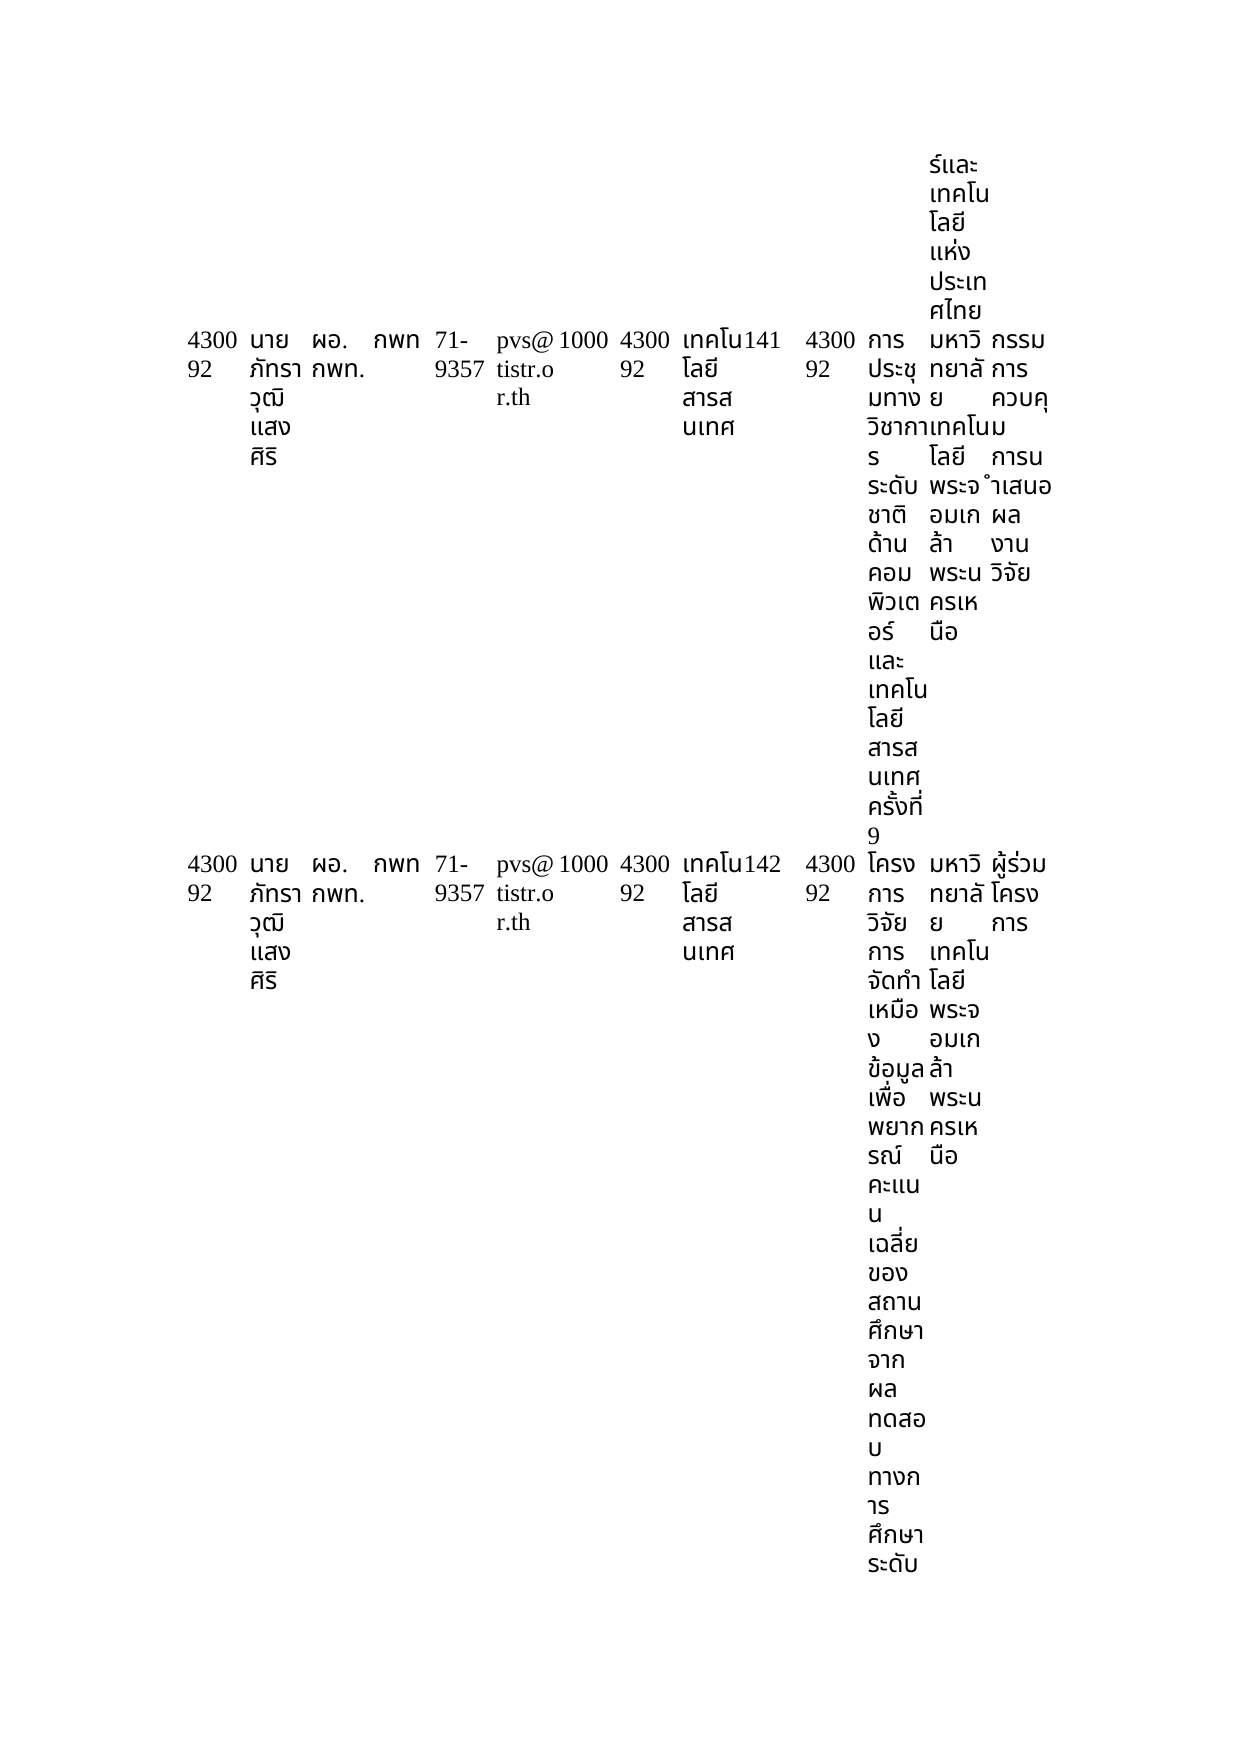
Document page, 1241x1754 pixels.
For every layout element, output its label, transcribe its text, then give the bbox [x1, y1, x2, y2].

table_cell [249, 150, 311, 325]
table_cell กพท [373, 325, 434, 849]
table_cell [805, 150, 867, 325]
table_cell [867, 150, 929, 325]
table_cell 430092 [805, 325, 867, 849]
table_cell [188, 150, 249, 325]
table_cell มหาวิทยาลัยเทคโนโลยีพระจอมเกล้าพระนครเหนือ [929, 325, 991, 849]
table_cell มหาวิทยาลัยเทคโนโลยีพระจอมเกล้าพระนครเหนือ [929, 850, 991, 1579]
table_cell ผอ. กพท. [311, 850, 373, 1579]
table_cell เทคโนโลยีสารสนเทศ [682, 850, 743, 1579]
table_cell ผู้ร่วมโครงการ [991, 850, 1053, 1579]
table_cell 430092 [805, 850, 867, 1579]
table_cell 430092 [620, 850, 682, 1579]
table_cell [435, 150, 496, 325]
table_cell 71-9357 [435, 850, 496, 1579]
table_cell ผอ. กพท. [311, 325, 373, 849]
table_cell กรรมการควบคุมการนำเสนอผลงานวิจัย [991, 325, 1053, 849]
table_cell 71-9357 [435, 325, 496, 849]
table_cell [373, 150, 434, 325]
table_cell [496, 150, 558, 325]
table_cell 141 [744, 325, 805, 849]
table_cell ร์และเทคโนโลยีแห่งประเทศไทย [929, 150, 991, 325]
table_cell เทคโนโลยีสารสนเทศ [682, 325, 743, 849]
table_cell [744, 150, 805, 325]
table_cell 430092 [188, 850, 249, 1579]
table_cell นายภัทราวุฒิ แสงศิริ [249, 325, 311, 849]
table_cell [620, 150, 682, 325]
table_cell 1000 [558, 850, 620, 1579]
table_cell [311, 150, 373, 325]
table_cell [991, 150, 1053, 325]
table_cell 430092 [620, 325, 682, 849]
table_cell pvs@tistr.or.th [496, 850, 558, 1579]
table_cell กพท [373, 850, 434, 1579]
table_cell 142 [744, 850, 805, 1579]
table_cell โครงการวิจัย การจัดทำเหมืองข้อมูลเพื่อพยากรณ์ คะแนนเฉลี่ยของสถานศึกษาจากผลทดสอบทางการศึกษาระดับ [867, 850, 929, 1579]
table_cell pvs@tistr.or.th [496, 325, 558, 849]
table_cell 1000 [558, 325, 620, 849]
table_cell [682, 150, 743, 325]
table_cell 430092 [188, 325, 249, 849]
table_cell การประชุมทางวิชาการระดับชาติด้านคอมพิวเตอร์และเทคโนโลยีสารสนเทศครั้งที่ 9 [867, 325, 929, 849]
table_cell นายภัทราวุฒิ แสงศิริ [249, 850, 311, 1579]
table_cell [558, 150, 620, 325]
